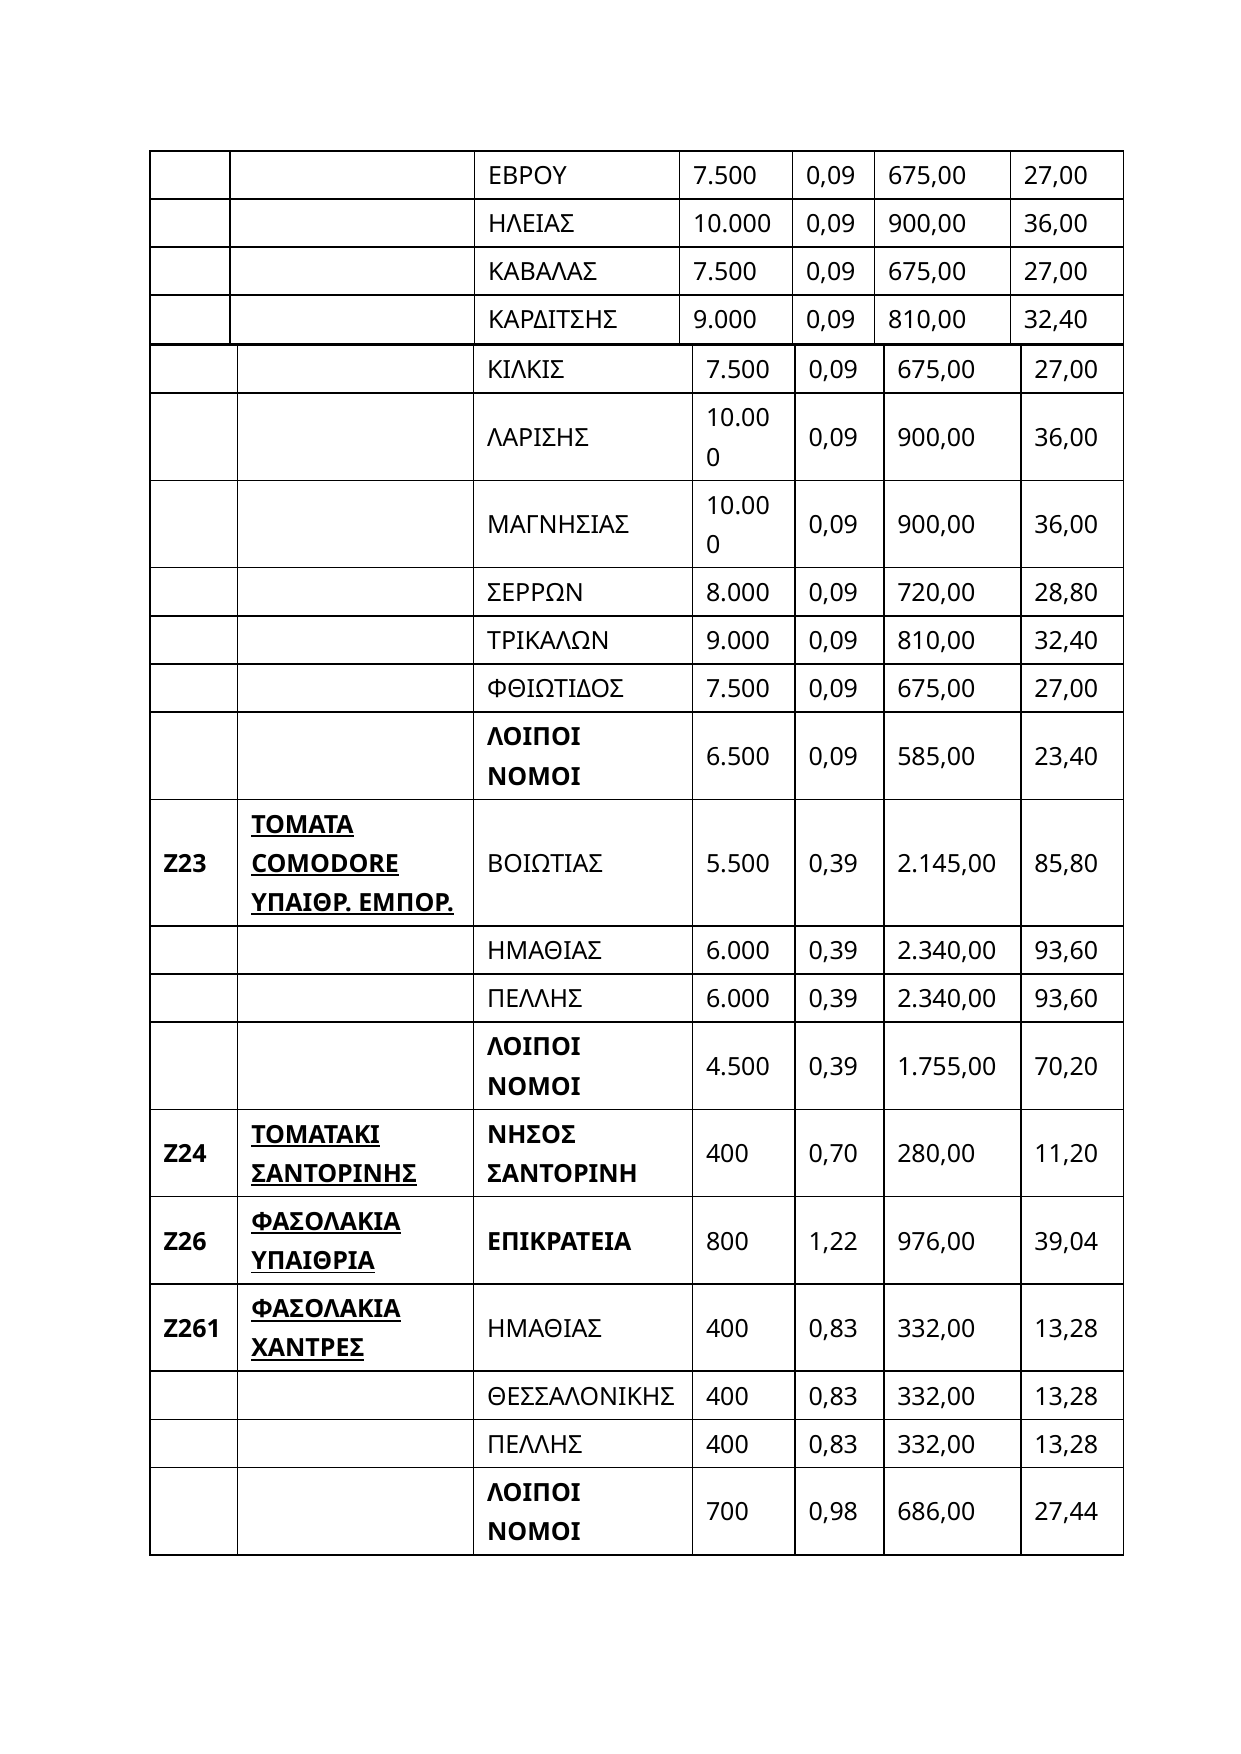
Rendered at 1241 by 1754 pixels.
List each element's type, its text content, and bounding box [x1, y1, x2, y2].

table_cell [238, 1420, 473, 1467]
table_cell 810,00 [885, 617, 1020, 663]
table_cell [151, 1023, 237, 1108]
table_cell 332,00 [885, 1285, 1020, 1370]
table_cell ΠΕΛΛΗΣ [474, 1420, 692, 1467]
table_cell [151, 248, 229, 294]
table_cell ΦΘΙΩΤΙΔΟΣ [474, 665, 692, 711]
table_cell ΛΟΙΠΟΙ ΝΟΜΟΙ [474, 1023, 692, 1108]
table_cell [238, 927, 473, 973]
table_cell 0,09 [796, 713, 883, 798]
table_cell 85,80 [1022, 800, 1123, 925]
table_cell 27,00 [1022, 665, 1123, 711]
table_cell [238, 394, 473, 479]
table_cell 13,28 [1022, 1372, 1123, 1418]
table_cell ΦΑΣΟΛΑΚΙΑ ΥΠΑΙΘΡΙΑ [238, 1197, 473, 1283]
table_cell 675,00 [875, 152, 1010, 198]
table_cell 0,83 [796, 1372, 883, 1418]
table_cell 70,20 [1022, 1023, 1123, 1108]
table_cell 400 [693, 1420, 794, 1467]
table_cell ΕΠΙΚΡΑΤΕΙΑ [474, 1197, 692, 1283]
table_cell 36,00 [1022, 394, 1123, 479]
table_header 27,00 [1022, 346, 1123, 392]
table_cell 39,04 [1022, 1197, 1123, 1283]
table_cell 400 [693, 1110, 794, 1196]
table_cell 36,00 [1022, 481, 1123, 567]
table_cell 810,00 [875, 296, 1010, 342]
table_cell 0,98 [796, 1468, 883, 1554]
table_cell ΤΟΜΑΤΑΚΙ ΣΑΝΤΟΡΙΝΗΣ [238, 1110, 473, 1196]
table_cell [151, 296, 229, 342]
table_cell [151, 481, 237, 567]
table_cell ΛΟΙΠΟΙ ΝΟΜΟΙ [474, 1468, 692, 1554]
table_cell [238, 617, 473, 663]
table_header [238, 346, 473, 392]
table_cell 27,00 [1011, 248, 1123, 294]
table_cell ΕΒΡΟΥ [475, 152, 679, 198]
table_cell ΤΟΜΑΤΑ COMODORE ΥΠΑΙΘΡ. ΕΜΠΟΡ. [238, 800, 473, 925]
table_cell 27,00 [1011, 152, 1123, 198]
table_cell 4.500 [693, 1023, 794, 1108]
table_cell 400 [693, 1285, 794, 1370]
table_cell 7.500 [693, 665, 794, 711]
table_cell Ζ26 [151, 1197, 237, 1283]
table_cell 0,39 [796, 927, 883, 973]
table_cell 2.340,00 [885, 927, 1020, 973]
table_cell 28,80 [1022, 568, 1123, 615]
table_cell [238, 1372, 473, 1418]
table_cell [151, 152, 229, 198]
table_cell [151, 1372, 237, 1418]
table_cell 2.145,00 [885, 800, 1020, 925]
table_cell 7.500 [680, 152, 792, 198]
table_cell 400 [693, 1372, 794, 1418]
table_cell Ζ23 [151, 800, 237, 925]
table_cell 10.000 [693, 394, 794, 479]
table_cell 280,00 [885, 1110, 1020, 1196]
table_cell [151, 200, 229, 246]
table_cell 800 [693, 1197, 794, 1283]
table_cell 11,20 [1022, 1110, 1123, 1196]
table_cell [231, 152, 474, 198]
table_cell 0,39 [796, 800, 883, 925]
table_cell 13,28 [1022, 1285, 1123, 1370]
table_header [151, 346, 237, 392]
table_cell 0,83 [796, 1285, 883, 1370]
table_cell 700 [693, 1468, 794, 1554]
table_cell 93,60 [1022, 927, 1123, 973]
table_cell [151, 975, 237, 1021]
table_cell 0,09 [796, 481, 883, 567]
table_cell 0,09 [793, 152, 874, 198]
table_cell 2.340,00 [885, 975, 1020, 1021]
table_cell [231, 200, 474, 246]
table_cell ΘΕΣΣΑΛΟΝΙΚΗΣ [474, 1372, 692, 1418]
table_cell 675,00 [885, 665, 1020, 711]
table_cell 0,09 [793, 296, 874, 342]
table_cell ΠΕΛΛΗΣ [474, 975, 692, 1021]
table_cell 0,09 [796, 568, 883, 615]
table_cell 6.500 [693, 713, 794, 798]
table_cell 10.000 [693, 481, 794, 567]
table_cell [238, 1468, 473, 1554]
table_header 0,09 [796, 346, 883, 392]
table_cell 900,00 [875, 200, 1010, 246]
table_header 7.500 [693, 346, 794, 392]
table_cell 976,00 [885, 1197, 1020, 1283]
table_cell 23,40 [1022, 713, 1123, 798]
table_cell 585,00 [885, 713, 1020, 798]
table_cell ΦΑΣΟΛΑΚΙΑ ΧΑΝΤΡΕΣ [238, 1285, 473, 1370]
table_cell 8.000 [693, 568, 794, 615]
table_header 675,00 [885, 346, 1020, 392]
table_cell [151, 713, 237, 798]
table_cell 1,22 [796, 1197, 883, 1283]
table_cell 9.000 [680, 296, 792, 342]
table_cell 0,83 [796, 1420, 883, 1467]
table_cell [238, 713, 473, 798]
table_header ΚΙΛΚΙΣ [474, 346, 692, 392]
table_cell [231, 248, 474, 294]
table_cell 10.000 [680, 200, 792, 246]
table_cell [231, 296, 474, 342]
table_cell ΒΟΙΩΤΙΑΣ [474, 800, 692, 925]
table_cell 7.500 [680, 248, 792, 294]
table_cell 6.000 [693, 927, 794, 973]
table_cell 332,00 [885, 1372, 1020, 1418]
table_cell 720,00 [885, 568, 1020, 615]
table_cell 9.000 [693, 617, 794, 663]
table_cell 332,00 [885, 1420, 1020, 1467]
table_cell 0,70 [796, 1110, 883, 1196]
table_cell [151, 665, 237, 711]
table_cell 27,44 [1022, 1468, 1123, 1554]
table_cell [238, 481, 473, 567]
table_cell 0,09 [796, 665, 883, 711]
table_cell [151, 927, 237, 973]
table_cell [151, 617, 237, 663]
table_cell 1.755,00 [885, 1023, 1020, 1108]
table_cell ΝΗΣΟΣ ΣΑΝΤΟΡΙΝΗ [474, 1110, 692, 1196]
table_cell 0,39 [796, 975, 883, 1021]
table_cell 0,39 [796, 1023, 883, 1108]
table_cell ΣΕΡΡΩΝ [474, 568, 692, 615]
table_cell ΚΑΒΑΛΑΣ [475, 248, 679, 294]
table_cell [238, 975, 473, 1021]
table_cell 686,00 [885, 1468, 1020, 1554]
table_cell 0,09 [793, 200, 874, 246]
table_cell ΗΜΑΘΙΑΣ [474, 927, 692, 973]
table_cell Ζ261 [151, 1285, 237, 1370]
table_cell [238, 568, 473, 615]
table_cell 32,40 [1011, 296, 1123, 342]
table_cell ΛΑΡΙΣΗΣ [474, 394, 692, 479]
table_cell ΚΑΡΔΙΤΣΗΣ [475, 296, 679, 342]
table_cell 0,09 [796, 617, 883, 663]
table_cell 32,40 [1022, 617, 1123, 663]
table_cell [151, 1420, 237, 1467]
table_cell 93,60 [1022, 975, 1123, 1021]
table_cell [151, 568, 237, 615]
table_cell 0,09 [796, 394, 883, 479]
table_cell ΛΟΙΠΟΙ ΝΟΜΟΙ [474, 713, 692, 798]
table_cell [151, 394, 237, 479]
table_cell [238, 1023, 473, 1108]
table_cell 900,00 [885, 481, 1020, 567]
table_cell ΜΑΓΝΗΣΙΑΣ [474, 481, 692, 567]
table_cell 36,00 [1011, 200, 1123, 246]
table_cell ΗΛΕΙΑΣ [475, 200, 679, 246]
table_cell 6.000 [693, 975, 794, 1021]
table_cell [238, 665, 473, 711]
table_cell 900,00 [885, 394, 1020, 479]
table_cell ΗΜΑΘΙΑΣ [474, 1285, 692, 1370]
table_cell [151, 1468, 237, 1554]
table_cell ΤΡΙΚΑΛΩΝ [474, 617, 692, 663]
table_cell 0,09 [793, 248, 874, 294]
table_cell 5.500 [693, 800, 794, 925]
table_cell Ζ24 [151, 1110, 237, 1196]
table_cell 13,28 [1022, 1420, 1123, 1467]
table_cell 675,00 [875, 248, 1010, 294]
